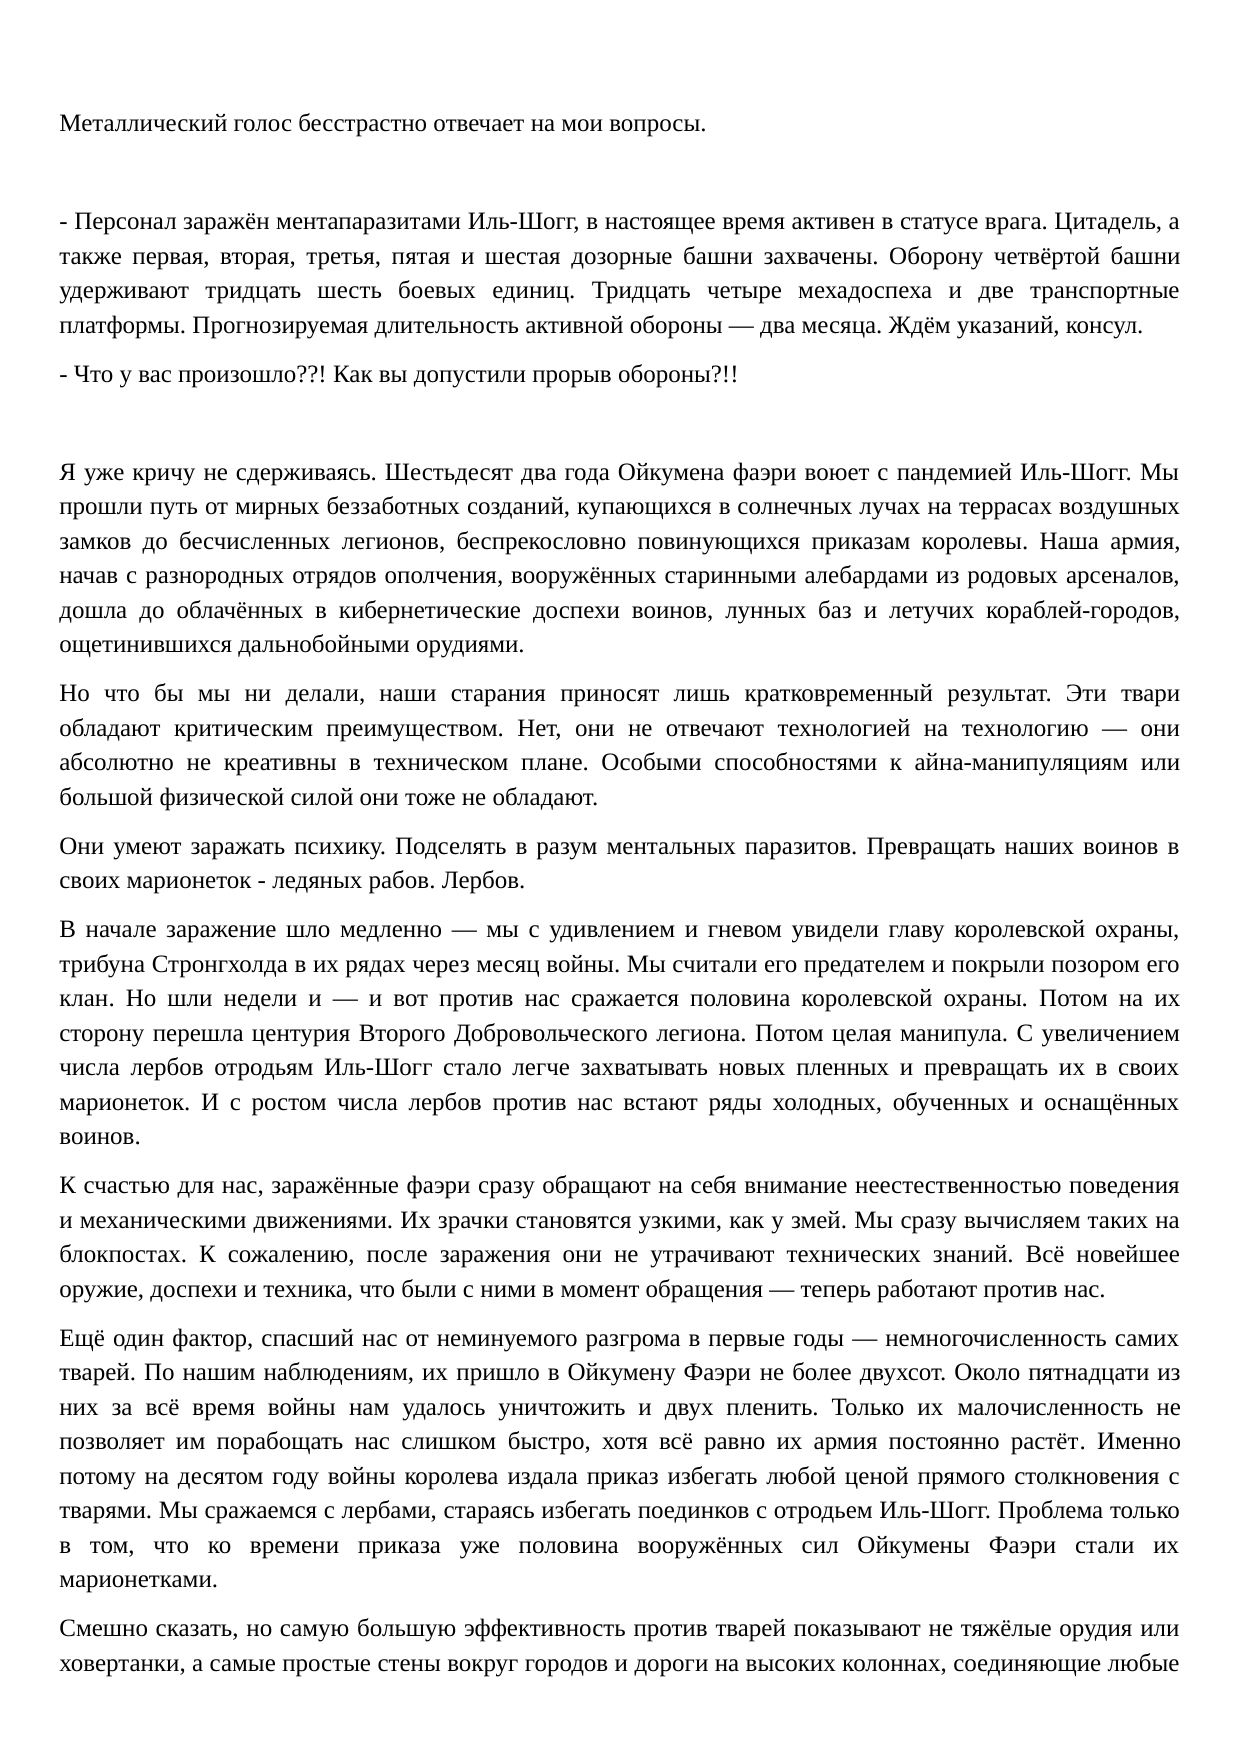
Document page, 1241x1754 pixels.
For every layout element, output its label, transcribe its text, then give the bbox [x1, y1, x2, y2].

text Смешно сказать, но самую большую эффективность против тварей показывают не тяжёлые орудия или ховертанки, а самые простые стены вокруг городов и дороги на высоких колоннах, соединяющие любые [59, 1613, 1181, 1676]
text Металлический голос бесстрастно отвечает на мои вопросы. [59, 108, 1181, 137]
text К счастью для нас, заражённые фаэри сразу обращают на себя внимание неестественностью поведения и механическими движениями. Их зрачки становятся узкими, как у змей. Мы сразу вычисляем таких на блокпостах. К сожалению, после заражения они не утрачивают технических знаний. Всё новейшее оружие, доспехи и техника, что были с ними в момент обращения — теперь работают против нас. [59, 1170, 1181, 1302]
text В начале заражение шло медленно — мы с удивлением и гневом увидели главу королевской охраны, трибуна Стронгхолда в их рядах через месяц войны. Мы считали его предателем и покрыли позором его клан. Но шли недели и — и вот против нас сражается половина королевской охраны. Потом на их сторону перешла центурия Второго Добровольческого легиона. Потом целая манипула. С увеличением числа лербов отродьям Иль-Шогг стало легче захватывать новых пленных и превращать их в своих марионеток. И с ростом числа лербов против нас встают ряды холодных, обученных и оснащённых воинов. [59, 914, 1181, 1150]
text Они умеют заражать психику. Подселять в разум ментальных паразитов. Превращать наших воинов в своих марионеток - ледяных рабов. Лербов. [59, 831, 1181, 894]
text Я уже кричу не сдерживаясь. Шестьдесят два года Ойкумена фаэри воюет с пандемией Иль-Шогг. Мы прошли путь от мирных беззаботных созданий, купающихся в солнечных лучах на террасах воздушных замков до бесчисленных легионов, беспрекословно повинующихся приказам королевы. Наша армия, начав с разнородных отрядов ополчения, вооружённых старинными алебардами из родовых арсеналов, дошла до облачённых в кибернетические доспехи воинов, лунных баз и летучих кораблей-городов, ощетинившихся дальнобойными орудиями. [59, 457, 1181, 658]
text - Персонал заражён ментапаразитами Иль-Шогг, в настоящее время активен в статусе врага. Цитадель, а также первая, вторая, третья, пятая и шестая дозорные башни захвачены. Оборону четвёртой башни удерживают тридцать шесть боевых единиц. Тридцать четыре мехадоспеха и две транспортные платформы. Прогнозируемая длительность активной обороны — два месяца. Ждём указаний, консул. [59, 206, 1181, 338]
text Но что бы мы ни делали, наши старания приносят лишь кратковременный результат. Эти твари обладают критическим преимуществом. Нет, они не отвечают технологией на технологию — они абсолютно не креативны в техническом плане. Особыми способностями к айна-манипуляциям или большой физической силой они тоже не обладают. [59, 678, 1181, 811]
text Ещё один фактор, спасший нас от неминуемого разгрома в первые годы — немногочисленность самих тварей. По нашим наблюдениям, их пришло в Ойкумену Фаэри не более двухсот. Около пятнадцати из них за всё время войны нам удалось уничтожить и двух пленить. Только их малочисленность не позволяет им порабощать нас слишком быстро, хотя всё равно их армия постоянно растёт. Именно потому на десятом году войны королева издала приказ избегать любой ценой прямого столкновения с тварями. Мы сражаемся с лербами, стараясь избегать поединков с отродьем Иль-Шогг. Проблема только в том, что ко времени приказа уже половина вооружённых сил Ойкумены Фаэри стали их марионетками. [59, 1323, 1181, 1593]
text - Что у вас произошло??! Как вы допустили прорыв обороны?!! [59, 359, 1181, 387]
